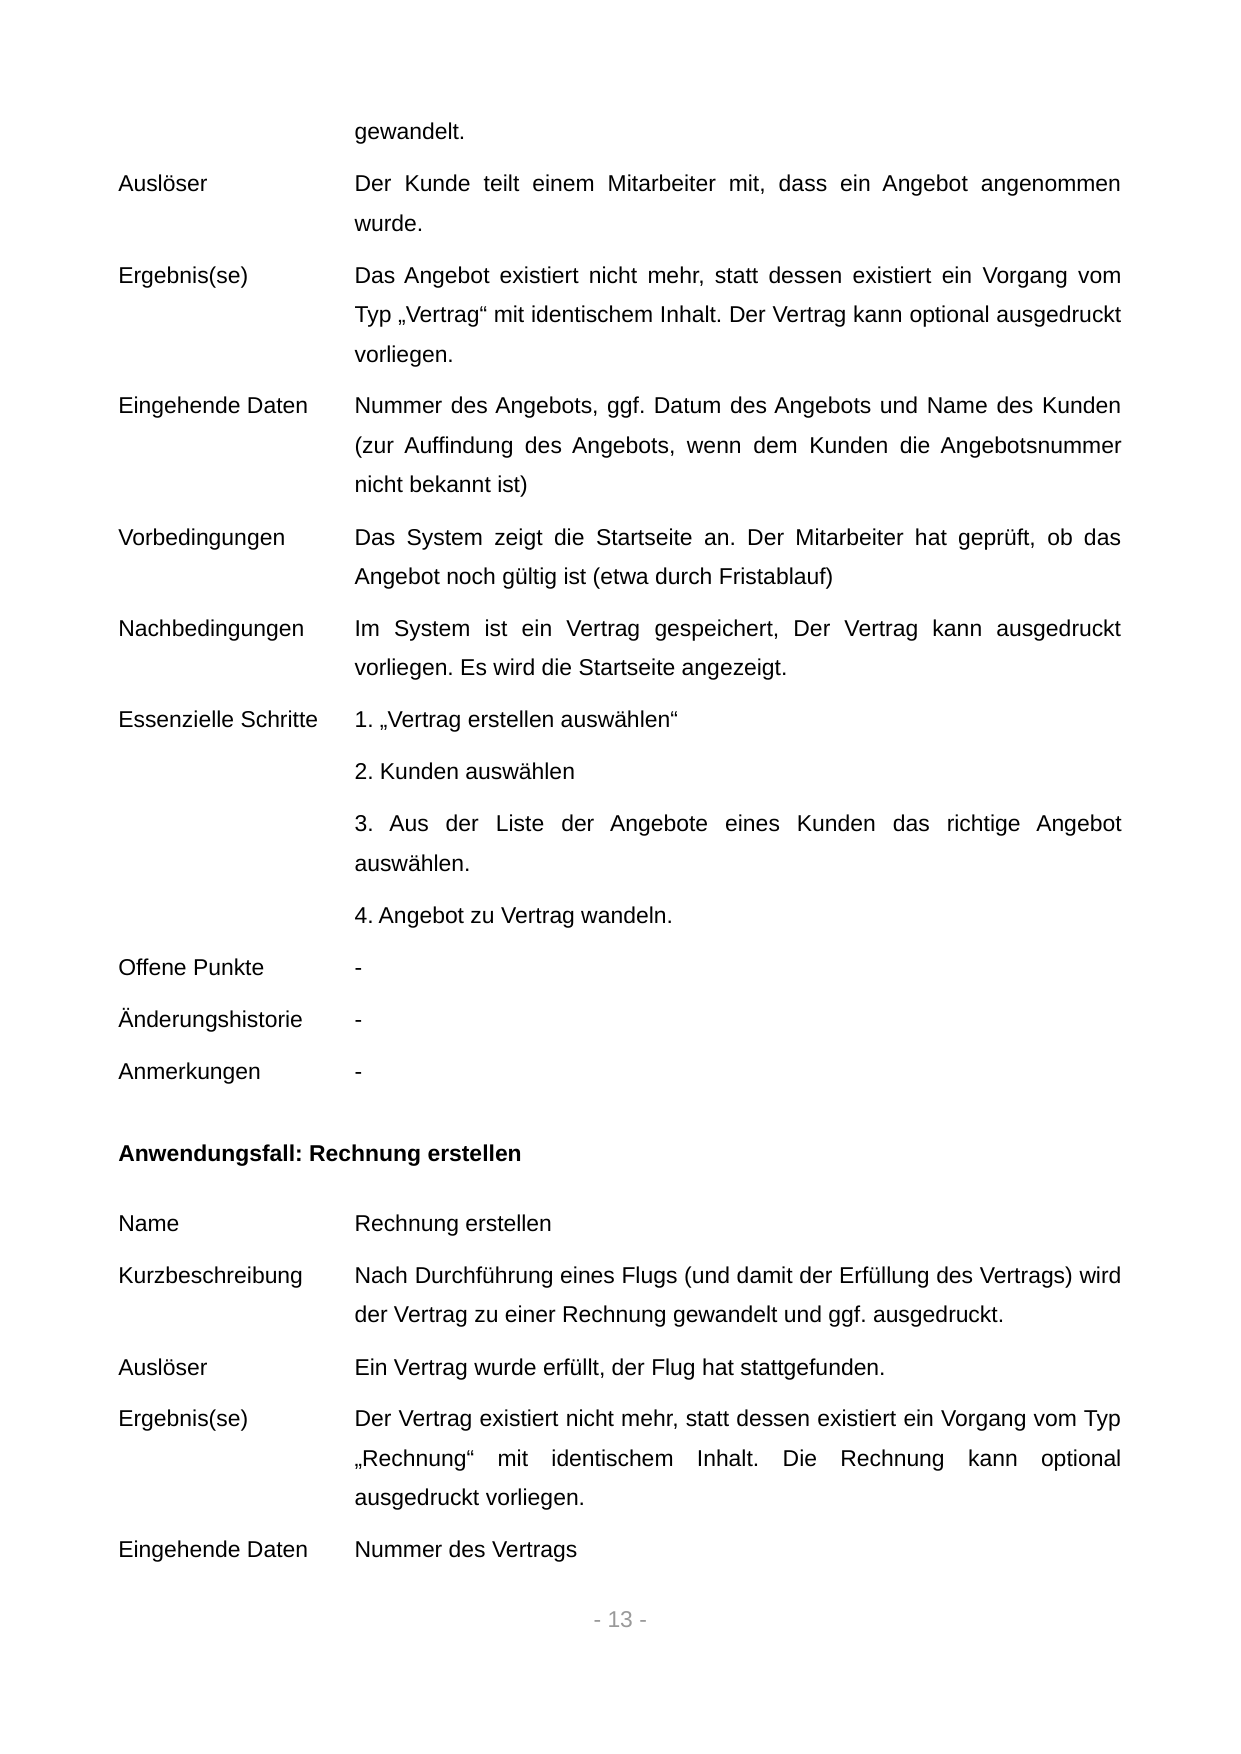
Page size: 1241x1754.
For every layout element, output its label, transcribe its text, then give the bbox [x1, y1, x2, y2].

text Ergebnis(se) Der Vertrag existiert nicht mehr, statt dessen existiert ein Vorgang vom Typ „Rechnung“ mit identischem Inhalt. Die Rechnung kann optional ausgedruckt vorliegen. [118, 1405, 1122, 1511]
text Ergebnis(se) Das Angebot existiert nicht mehr, statt dessen existiert ein Vorgang vom Typ „Vertrag“ mit identischem Inhalt. Der Vertrag kann optional ausgedruckt vorliegen. [118, 262, 1122, 367]
text Vorbedingungen Das System zeigt die Startseite an. Der Mitarbeiter hat geprüft, ob das Angebot noch gültig ist (etwa durch Fristablauf) [118, 523, 1122, 589]
text Auslöser Der Kunde teilt einem Mitarbeiter mit, dass ein Angebot angenommen wurde. [118, 170, 1122, 236]
text gewandelt. [118, 118, 1122, 144]
text Eingehende Daten Nummer des Angebots, ggf. Datum des Angebots und Name des Kunden (zur Auffindung des Angebots, wenn dem Kunden die Angebotsnummer nicht bekannt ist) [118, 392, 1122, 498]
text Name Rechnung erstellen [118, 1210, 1122, 1236]
text Essenzielle Schritte 1. „Vertrag erstellen auswählen“ [118, 706, 1122, 733]
text Anmerkungen - [118, 1058, 1122, 1084]
text Eingehende Daten Nummer des Vertrags [118, 1536, 1122, 1563]
text Änderungshistorie - [118, 1006, 1122, 1032]
text 4. Angebot zu Vertrag wandeln. [118, 902, 1122, 928]
text Auslöser Ein Vertrag wurde erfüllt, der Flug hat stattgefunden. [118, 1353, 1122, 1380]
text Kurzbeschreibung Nach Durchführung eines Flugs (und damit der Erfüllung des Vertrags) wird der Vertrag zu einer Rechnung gewandelt und ggf. ausgedruckt. [118, 1262, 1122, 1328]
text Offene Punkte - [118, 954, 1122, 980]
subtitle Anwendungsfall: Rechnung erstellen [118, 1140, 1122, 1167]
text 2. Kunden auswählen [118, 758, 1122, 785]
text 3. Aus der Liste der Angebote eines Kunden das richtige Angebot auswählen. [118, 810, 1122, 876]
text Nachbedingungen Im System ist ein Vertrag gespeichert, Der Vertrag kann ausgedruckt vorliegen. Es wird die Startseite angezeigt. [118, 615, 1122, 681]
